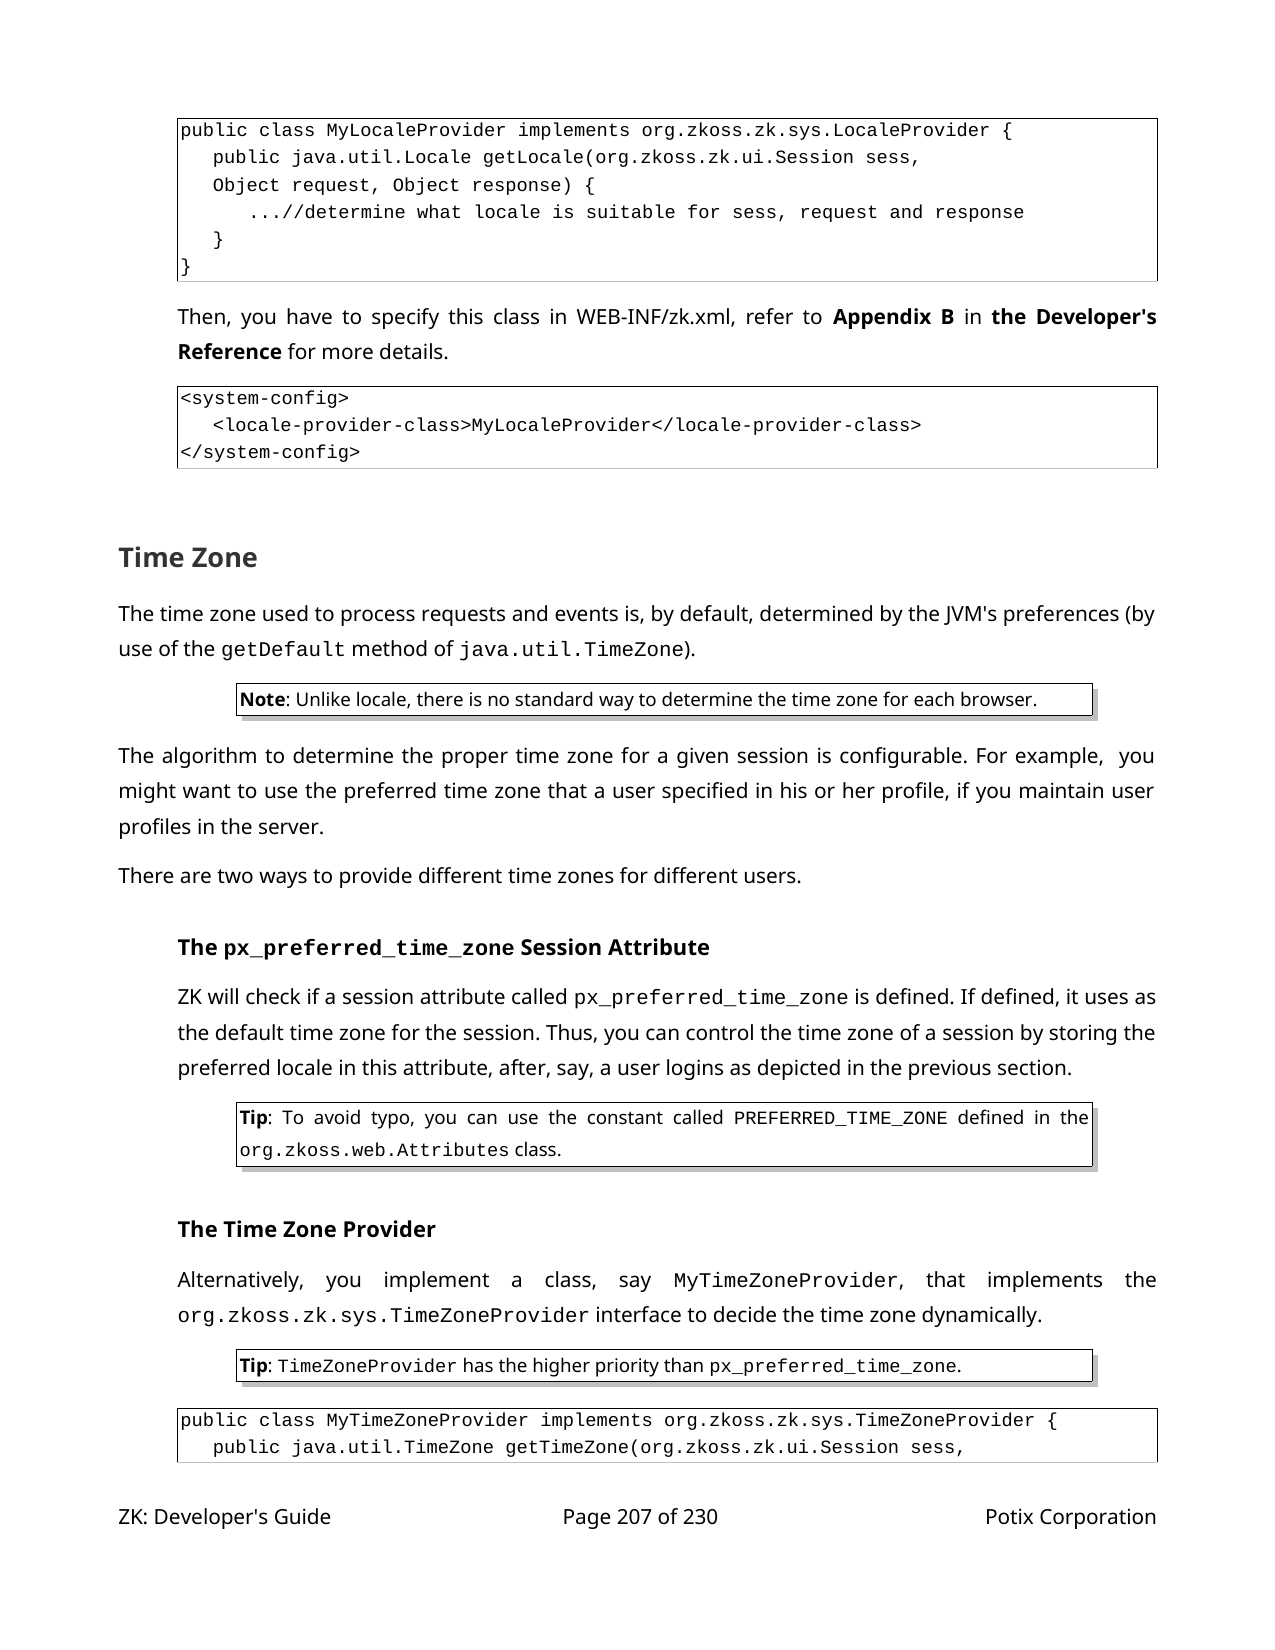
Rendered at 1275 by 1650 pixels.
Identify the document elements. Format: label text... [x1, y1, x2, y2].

text <locale-provider-class>MyLocaleProvider</locale-provider-class> [178, 413, 1157, 437]
text Note: Unlike locale, there is no standard way to determine the time zone for each browser. [237, 684, 1092, 715]
text </system-config> [178, 440, 1157, 468]
text public java.util.TimeZone getTimeZone(org.zkoss.zk.ui.Session sess, [178, 1435, 1157, 1462]
text Tip: TimeZoneProvider has the higher priority than px_preferred_time_zone. [237, 1350, 1092, 1381]
text } [178, 254, 1157, 281]
text } [178, 227, 1157, 251]
text <system-config> [178, 387, 1157, 410]
text The algorithm to determine the proper time zone for a given session is configurable. For example, you might want to use the preferred time zone that a user specified in his or her profile, if you maintain user profiles in the server. [118, 741, 1157, 840]
text The time zone used to process requests and events is, by default, determined by the JVM's preferences (by use of the getDefault method of java.util.TimeZone). [118, 599, 1157, 663]
subtitle The Time Zone Provider [177, 1214, 1157, 1244]
text Object request, Object response) { [178, 172, 1157, 197]
text Alternatively, you implement a class, say MyTimeZoneProvider, that implements the org.zkoss.zk.sys.TimeZoneProvider interface to decide the time zone dynamically. [177, 1265, 1157, 1329]
subtitle The px_preferred_time_zone Session Attribute [177, 931, 1157, 962]
text Tip: To avoid typo, you can use the constant called PREFERRED_TIME_ZONE defined in the org.zkoss.web.Attributes class. [237, 1103, 1092, 1166]
text ...//determine what locale is suitable for sess, request and response [178, 200, 1157, 224]
text There are two ways to provide different time zones for different users. [118, 861, 1157, 889]
text Then, you have to specify this class in WEB-INF/zk.xml, refer to Appendix B in the Developer's Reference for more details. [177, 302, 1157, 365]
text public java.util.Locale getLocale(org.zkoss.zk.ui.Session sess, [178, 145, 1157, 169]
text public class MyTimeZoneProvider implements org.zkoss.zk.sys.TimeZoneProvider { [178, 1409, 1157, 1432]
text public class MyLocaleProvider implements org.zkoss.zk.sys.LocaleProvider { [178, 119, 1157, 142]
text ZK will check if a session attribute called px_preferred_time_zone is defined. If defined, it uses as the default time zone for the session. Thus, you can control the time zone of a session by storing the preferred locale in this attribute, after, say, a user logins as depicted in the previous section. [177, 982, 1157, 1081]
subtitle Time Zone [118, 538, 1157, 575]
